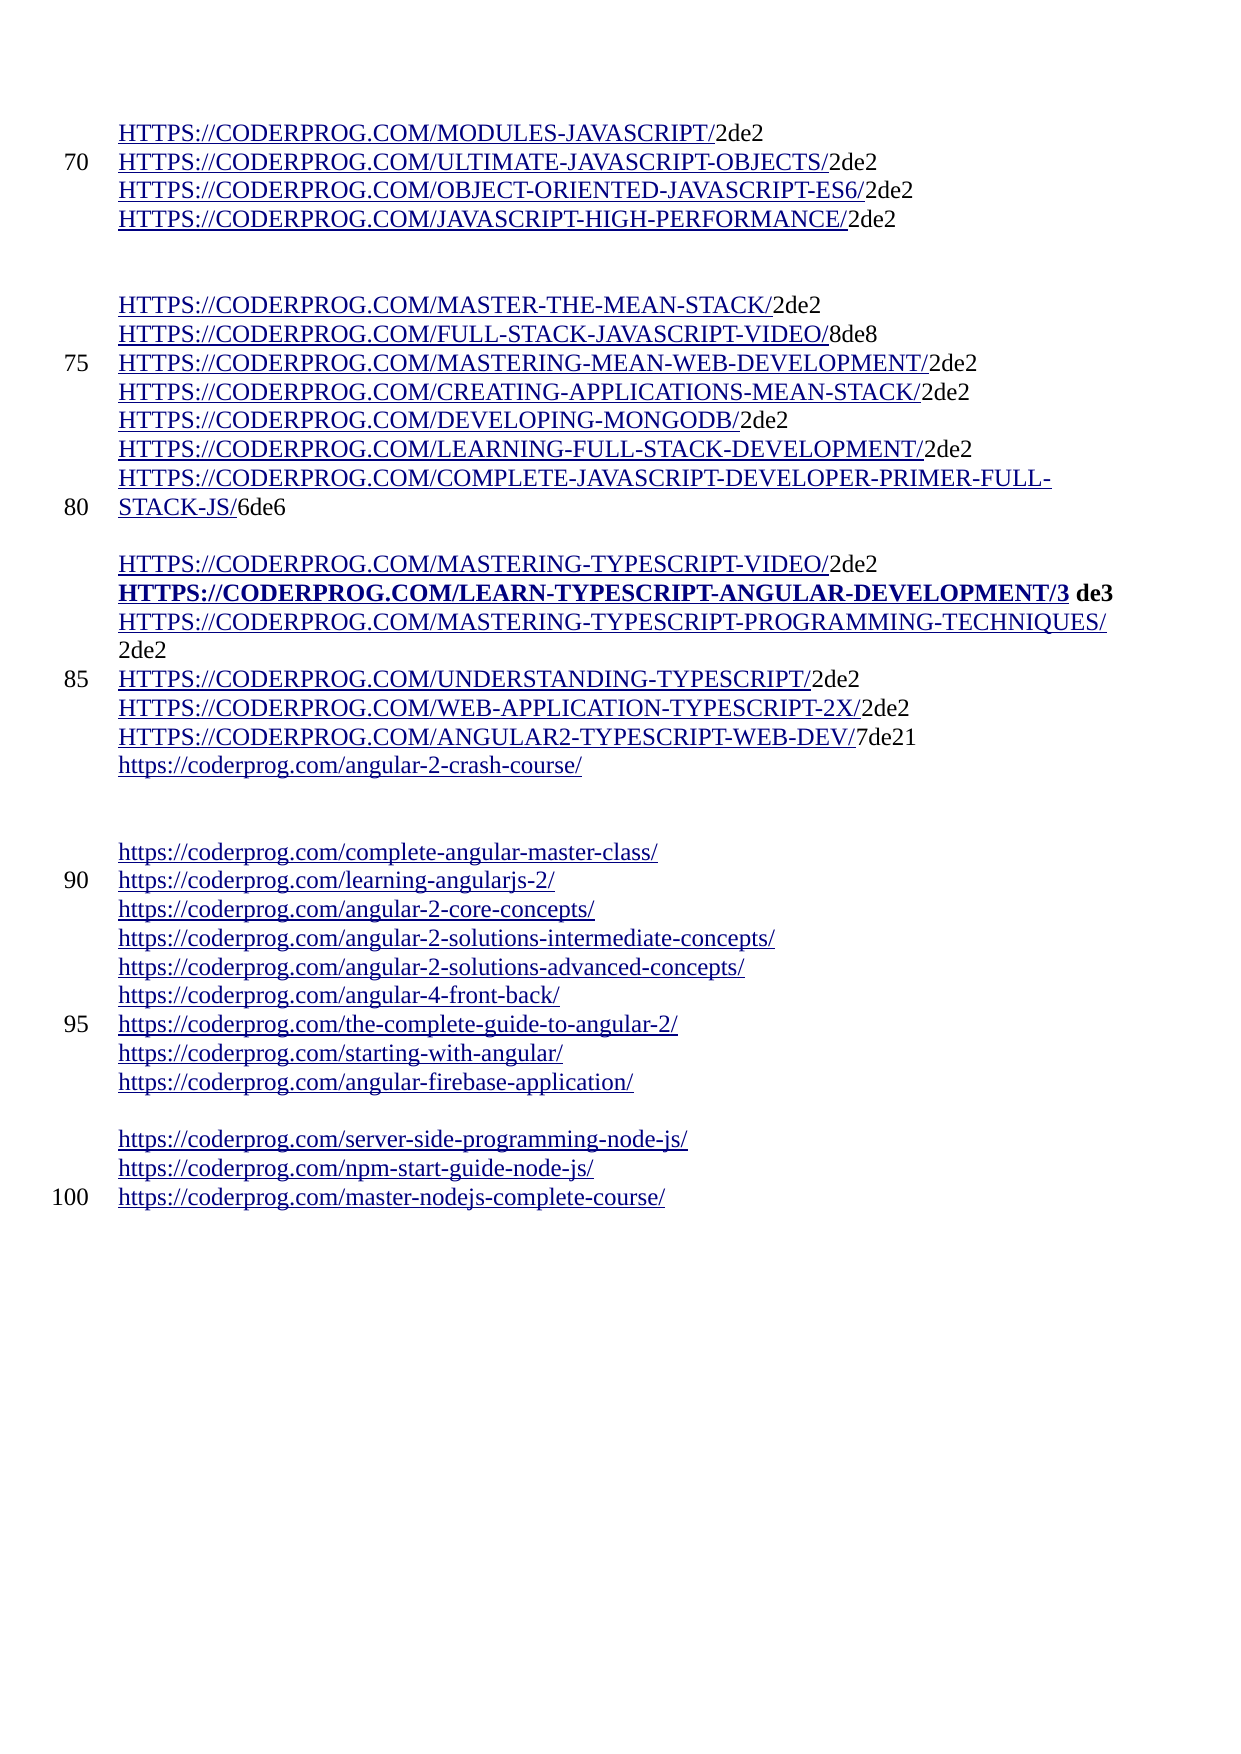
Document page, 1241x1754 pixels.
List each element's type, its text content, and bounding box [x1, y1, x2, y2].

text HTTPS://CODERPROG.COM/COMPLETE-JAVASCRIPT-DEVELOPER-PRIMER-FULL-STACK-JS/6de6 [118, 463, 1122, 521]
text HTTPS://CODERPROG.COM/ULTIMATE-JAVASCRIPT-OBJECTS/2de2 [118, 147, 1122, 176]
text https://coderprog.com/angular-firebase-application/ [118, 1067, 1122, 1096]
text https://coderprog.com/learning-angularjs-2/ [118, 866, 1122, 894]
text HTTPS://CODERPROG.COM/OBJECT-ORIENTED-JAVASCRIPT-ES6/2de2 [118, 176, 1122, 204]
text https://coderprog.com/angular-4-front-back/ [118, 981, 1122, 1009]
text HTTPS://CODERPROG.COM/MODULES-JAVASCRIPT/2de2 [118, 118, 1122, 147]
text HTTPS://CODERPROG.COM/WEB-APPLICATION-TYPESCRIPT-2X/2de2 [118, 693, 1122, 722]
text https://coderprog.com/angular-2-solutions-advanced-concepts/ [118, 952, 1122, 981]
text https://coderprog.com/starting-with-angular/ [118, 1038, 1122, 1067]
text https://coderprog.com/complete-angular-master-class/ [118, 837, 1122, 866]
text HTTPS://CODERPROG.COM/DEVELOPING-MONGODB/2de2 [118, 406, 1122, 434]
text HTTPS://CODERPROG.COM/MASTERING-MEAN-WEB-DEVELOPMENT/2de2 [118, 348, 1122, 377]
text https://coderprog.com/master-nodejs-complete-course/ [118, 1182, 1122, 1211]
text https://coderprog.com/angular-2-crash-course/ [118, 751, 1122, 779]
text HTTPS://CODERPROG.COM/MASTERING-TYPESCRIPT-PROGRAMMING-TECHNIQUES/2de2 [118, 607, 1122, 664]
text https://coderprog.com/angular-2-solutions-intermediate-concepts/ [118, 923, 1122, 952]
text HTTPS://CODERPROG.COM/MASTER-THE-MEAN-STACK/2de2 [118, 291, 1122, 319]
text HTTPS://CODERPROG.COM/MASTERING-TYPESCRIPT-VIDEO/2de2 [118, 549, 1122, 578]
text https://coderprog.com/angular-2-core-concepts/ [118, 894, 1122, 923]
text HTTPS://CODERPROG.COM/UNDERSTANDING-TYPESCRIPT/2de2 [118, 664, 1122, 693]
text HTTPS://CODERPROG.COM/JAVASCRIPT-HIGH-PERFORMANCE/2de2 [118, 204, 1122, 233]
text HTTPS://CODERPROG.COM/CREATING-APPLICATIONS-MEAN-STACK/2de2 [118, 377, 1122, 406]
text HTTPS://CODERPROG.COM/LEARNING-FULL-STACK-DEVELOPMENT/2de2 [118, 434, 1122, 463]
text HTTPS://CODERPROG.COM/LEARN-TYPESCRIPT-ANGULAR-DEVELOPMENT/3 de3 [118, 578, 1122, 607]
text https://coderprog.com/the-complete-guide-to-angular-2/ [118, 1009, 1122, 1038]
text https://coderprog.com/npm-start-guide-node-js/ [118, 1153, 1122, 1182]
text HTTPS://CODERPROG.COM/ANGULAR2-TYPESCRIPT-WEB-DEV/7de21 [118, 722, 1122, 751]
text HTTPS://CODERPROG.COM/FULL-STACK-JAVASCRIPT-VIDEO/8de8 [118, 319, 1122, 348]
text https://coderprog.com/server-side-programming-node-js/ [118, 1124, 1122, 1153]
